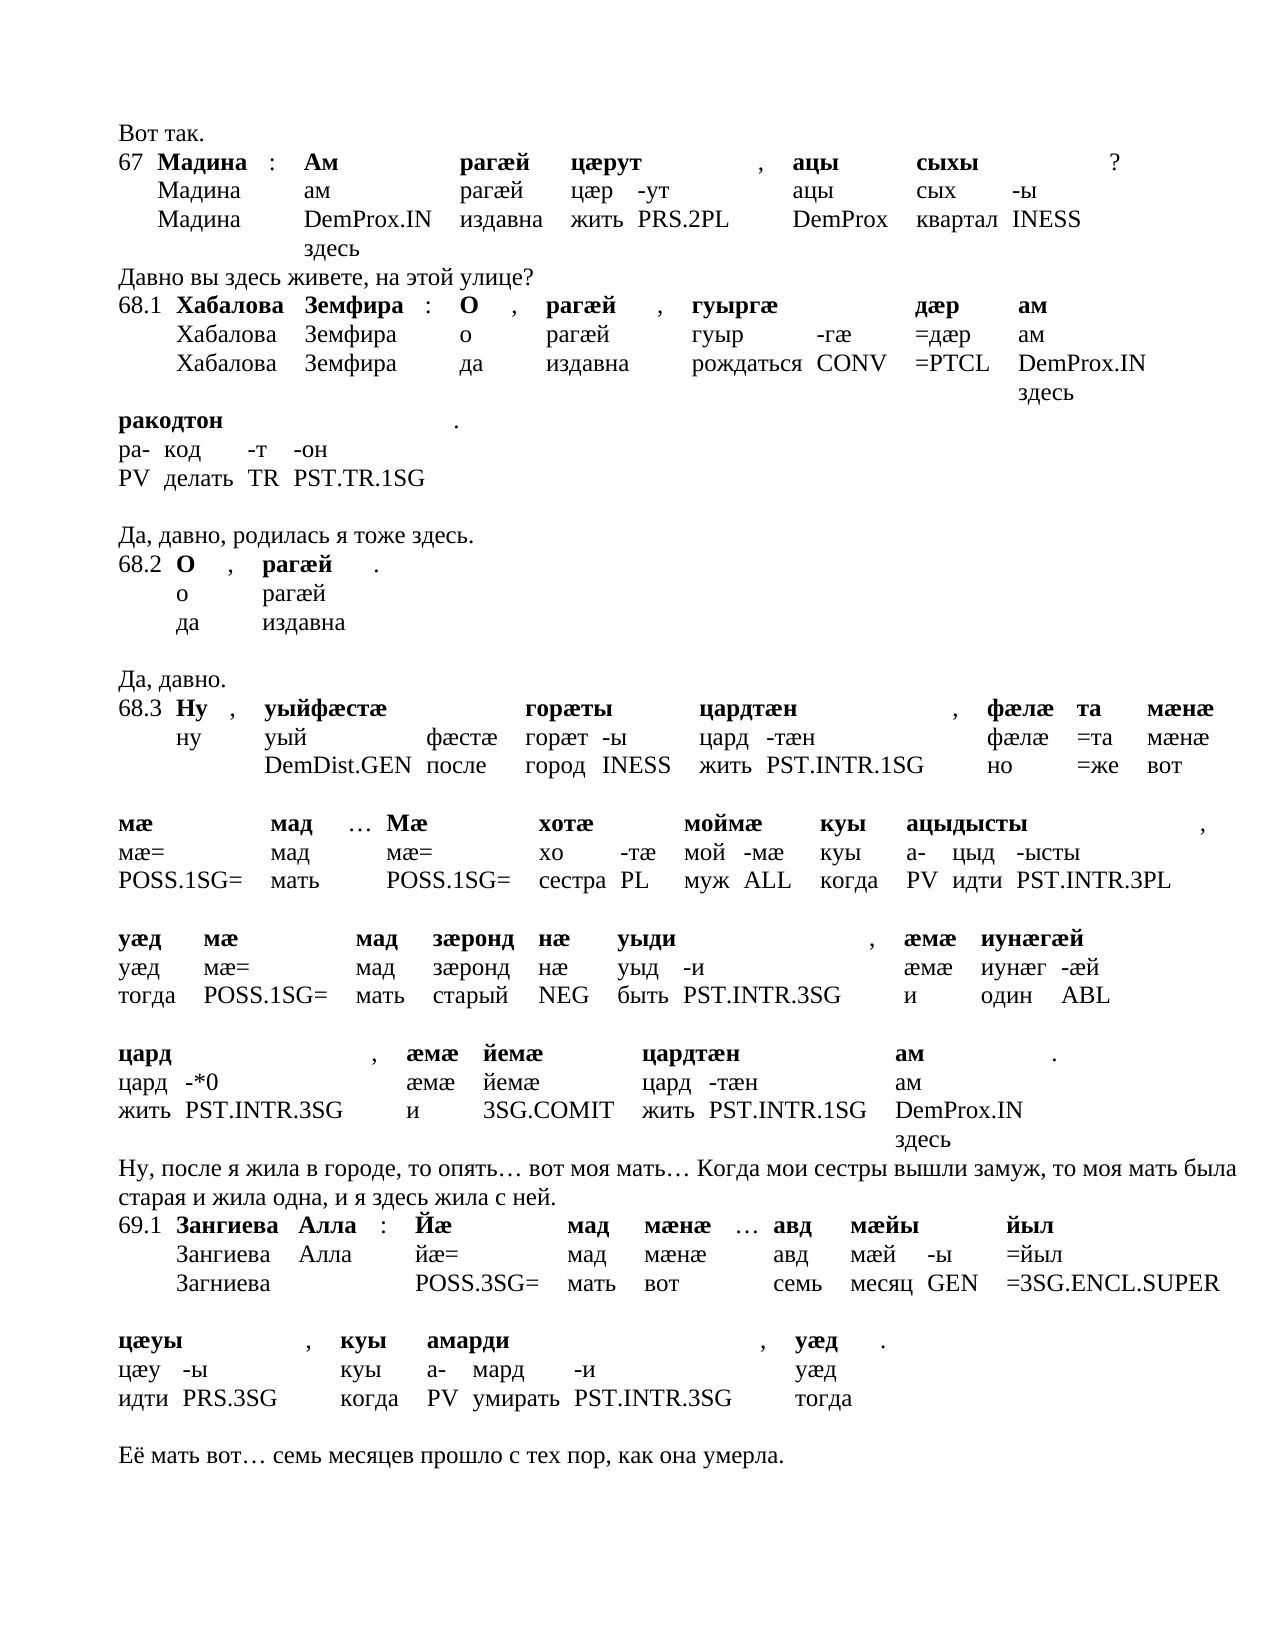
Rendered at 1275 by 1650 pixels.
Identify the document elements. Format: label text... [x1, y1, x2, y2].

text , [511, 291, 532, 319]
text -ы [602, 722, 671, 751]
text вот [1147, 751, 1209, 779]
text Хабалова [176, 348, 277, 377]
text уыд [617, 952, 669, 981]
text -тæн [766, 722, 924, 751]
text , [1199, 808, 1221, 837]
text ам [895, 1038, 1037, 1067]
text : [424, 291, 446, 319]
text -он [293, 434, 425, 463]
text семь [773, 1268, 823, 1297]
text делать [164, 463, 234, 492]
text 67 [118, 147, 143, 176]
text : [380, 1211, 401, 1239]
text ракодтон [118, 406, 439, 434]
text PV [427, 1383, 459, 1412]
text Ну [176, 693, 216, 722]
text мæй [850, 1239, 913, 1268]
text йемæ [483, 1038, 628, 1067]
text æмæ [904, 923, 967, 952]
text дæр [915, 291, 1004, 319]
text вот [644, 1268, 707, 1297]
text мать [270, 866, 320, 894]
text INESS [602, 751, 671, 779]
text горæт [525, 722, 588, 751]
text куы [340, 1326, 413, 1354]
text рождаться [692, 348, 803, 377]
text æмæ [406, 1038, 469, 1067]
text , [869, 923, 890, 952]
text NEG [538, 981, 589, 1009]
text POSS.3SG= [415, 1268, 539, 1297]
text цардтæн [642, 1038, 881, 1067]
text =PTCL [915, 348, 990, 377]
text уæд [118, 952, 176, 981]
text и [406, 1096, 455, 1124]
text мард [472, 1354, 560, 1383]
text и [904, 981, 953, 1009]
text GEN [927, 1268, 978, 1297]
text =йыл [1006, 1239, 1220, 1268]
text ну [176, 722, 202, 751]
text уый [264, 722, 412, 751]
text ацы [792, 176, 888, 204]
text PV [906, 866, 938, 894]
text PST.INTR.3SG [683, 981, 841, 1009]
text мæйы [850, 1211, 992, 1239]
text . [880, 1326, 901, 1354]
text йыл [1006, 1211, 1234, 1239]
text мад [270, 808, 334, 837]
text ацыдысты [906, 808, 1186, 837]
text рагæй [546, 291, 643, 319]
text мать [567, 1268, 616, 1297]
text POSS.1SG= [118, 866, 243, 894]
text DemProx.IN [895, 1096, 1023, 1124]
text муж [684, 866, 729, 894]
text жить [642, 1096, 695, 1124]
text цард [699, 722, 752, 751]
text CONV [816, 348, 887, 377]
text старый [433, 981, 510, 1009]
text =же [1077, 751, 1119, 779]
text … [734, 1211, 759, 1239]
text уæд [118, 923, 189, 952]
text зæронд [433, 952, 510, 981]
text Зангиева [176, 1239, 271, 1268]
text нæ [538, 923, 603, 952]
text один [981, 981, 1047, 1009]
text Йæ [415, 1211, 553, 1239]
text когда [820, 866, 878, 894]
text мæнæ [644, 1211, 721, 1239]
text 3SG.COMIT [483, 1096, 614, 1124]
text О [176, 549, 213, 578]
text издавна [262, 607, 346, 636]
text , [760, 1326, 781, 1354]
text PRS.2PL [637, 204, 730, 233]
text Алла [298, 1239, 352, 1268]
text да [459, 348, 483, 377]
text -тæн [709, 1067, 867, 1096]
text PRS.3SG [182, 1383, 278, 1412]
text , [758, 147, 779, 176]
text TR [247, 463, 279, 492]
text ам [1018, 291, 1160, 319]
text мад [567, 1239, 616, 1268]
text хотæ [538, 808, 670, 837]
text мæнæ [644, 1239, 707, 1268]
text йæ= [415, 1239, 539, 1268]
text POSS.1SG= [386, 866, 511, 894]
text мæнæ [1147, 693, 1223, 722]
text авд [773, 1239, 823, 1268]
text æмæ [406, 1067, 455, 1096]
text мæ [203, 923, 342, 952]
text -т [247, 434, 279, 463]
text -тæ [620, 837, 656, 866]
text уыди [617, 923, 855, 952]
text идти [952, 866, 1002, 894]
text DemDist.GEN [264, 751, 412, 779]
text город [525, 751, 588, 779]
text ацы [792, 147, 902, 176]
text здесь [895, 1124, 1037, 1153]
text рагæй [459, 176, 543, 204]
text быть [617, 981, 669, 1009]
text =дæр [915, 319, 990, 348]
text ABL [1061, 981, 1111, 1009]
text здесь [303, 233, 446, 262]
text DemProx [792, 204, 888, 233]
text 69.1 [118, 1211, 162, 1239]
text цард [118, 1067, 171, 1096]
text моймæ [684, 808, 806, 837]
text PL [620, 866, 656, 894]
text зæронд [433, 923, 524, 952]
text мад [356, 952, 405, 981]
text -ы [182, 1354, 278, 1383]
text о [176, 578, 200, 607]
text цыд [952, 837, 1002, 866]
text да [176, 607, 200, 636]
text -гæ [816, 319, 887, 348]
text DemProx.IN [1018, 348, 1146, 377]
text тогда [118, 981, 176, 1009]
text куы [820, 808, 892, 837]
text мæ [118, 808, 257, 837]
text иунæгæй [981, 923, 1125, 952]
text , [229, 693, 250, 722]
text куы [820, 837, 878, 866]
text ALL [743, 866, 792, 894]
text та [1077, 693, 1133, 722]
text , [657, 291, 678, 319]
text Ам [303, 147, 446, 176]
text идти [118, 1383, 169, 1412]
text -и [683, 952, 841, 981]
text -мæ [743, 837, 792, 866]
text , [227, 549, 248, 578]
text цæр [571, 176, 624, 204]
text рагæй [262, 549, 359, 578]
text Мадина [157, 147, 255, 176]
text Её мать вот… семь месяцев прошло с тех пор, как она умерла. [118, 1441, 1249, 1469]
text рагæй [459, 147, 557, 176]
text жить [118, 1096, 171, 1124]
text , [952, 693, 973, 722]
text PST.INTR.3SG [185, 1096, 343, 1124]
text нæ [538, 952, 589, 981]
text Мадина [157, 176, 241, 204]
text Загниева [176, 1268, 271, 1297]
text издавна [459, 204, 543, 233]
text Земфира [304, 319, 397, 348]
text мæ= [118, 837, 243, 866]
text когда [340, 1383, 399, 1412]
text иунæг [981, 952, 1047, 981]
text . [373, 549, 394, 578]
text Мæ [386, 808, 525, 837]
text амарди [427, 1326, 746, 1354]
text Земфира [304, 291, 411, 319]
text йемæ [483, 1067, 614, 1096]
text а- [427, 1354, 459, 1383]
text мать [356, 981, 405, 1009]
text -и [574, 1354, 732, 1383]
text рагæй [546, 319, 629, 348]
text ам [303, 176, 432, 204]
text о [459, 319, 483, 348]
text жить [571, 204, 624, 233]
text О [459, 291, 497, 319]
text после [426, 751, 498, 779]
text Хабалова [176, 291, 291, 319]
text , [305, 1326, 326, 1354]
text сыхы [916, 147, 1095, 176]
text но [987, 751, 1049, 779]
text =та [1077, 722, 1119, 751]
text Зангиева [176, 1211, 284, 1239]
text умирать [472, 1383, 560, 1412]
text Ну, после я жила в городе, то опять… вот моя мать… Когда мои сестры вышли замуж, то моя мать была старая и жила одна, и я здесь жила с ней. [118, 1153, 1249, 1211]
text PST.TR.1SG [293, 463, 425, 492]
text а- [906, 837, 938, 866]
text сых [916, 176, 998, 204]
text -*0 [185, 1067, 343, 1096]
text здесь [1018, 377, 1160, 406]
text сестра [538, 866, 606, 894]
text Алла [298, 1211, 366, 1239]
text цæу [118, 1354, 169, 1383]
text уæд [795, 1326, 866, 1354]
text -æй [1061, 952, 1111, 981]
text рагæй [262, 578, 346, 607]
text 68.1 [118, 291, 162, 319]
text гуыр [692, 319, 803, 348]
text ам [895, 1067, 1023, 1096]
text цардтæн [699, 693, 938, 722]
text мад [270, 837, 320, 866]
text мой [684, 837, 729, 866]
text 68.2 [118, 549, 162, 578]
text мад [567, 1211, 630, 1239]
text -ы [927, 1239, 978, 1268]
text PV [118, 463, 150, 492]
text мад [356, 923, 419, 952]
text цæрут [571, 147, 744, 176]
text цæуы [118, 1326, 292, 1354]
text , [371, 1038, 392, 1067]
text -ут [637, 176, 730, 204]
text уыйфæстæ [264, 693, 511, 722]
text æмæ [904, 952, 953, 981]
text фæлæ [987, 722, 1049, 751]
text POSS.1SG= [203, 981, 328, 1009]
text фæстæ [426, 722, 498, 751]
text . [453, 406, 474, 434]
text код [164, 434, 234, 463]
text Хабалова [176, 319, 277, 348]
text . [1051, 1038, 1072, 1067]
text цард [642, 1067, 695, 1096]
text Давно вы здесь живете, на этой улице? [118, 262, 1249, 291]
text ? [1109, 147, 1130, 176]
text мæ= [386, 837, 511, 866]
text жить [699, 751, 752, 779]
text цард [118, 1038, 357, 1067]
text Вот так. [118, 118, 1249, 147]
text =3SG.ENCL.SUPER [1006, 1268, 1220, 1297]
text мæнæ [1147, 722, 1209, 751]
text -ы [1012, 176, 1081, 204]
text квартал [916, 204, 998, 233]
text Земфира [304, 348, 397, 377]
text гуыргæ [692, 291, 901, 319]
text … [347, 808, 372, 837]
text 68.3 [118, 693, 162, 722]
text уæд [795, 1354, 852, 1383]
text -ысты [1016, 837, 1172, 866]
text куы [340, 1354, 399, 1383]
text хо [538, 837, 606, 866]
text горæты [525, 693, 685, 722]
text DemProx.IN [303, 204, 432, 233]
text Да, давно. [118, 664, 1249, 693]
text Мадина [157, 204, 241, 233]
text фæлæ [987, 693, 1063, 722]
text Да, давно, родилась я тоже здесь. [118, 521, 1249, 549]
text PST.INTR.3PL [1016, 866, 1172, 894]
text тогда [795, 1383, 852, 1412]
text : [269, 147, 290, 176]
text мæ= [203, 952, 328, 981]
text PST.INTR.3SG [574, 1383, 732, 1412]
text ам [1018, 319, 1146, 348]
text авд [773, 1211, 836, 1239]
text INESS [1012, 204, 1081, 233]
text месяц [850, 1268, 913, 1297]
text PST.INTR.1SG [709, 1096, 867, 1124]
text PST.INTR.1SG [766, 751, 924, 779]
text ра- [118, 434, 150, 463]
text издавна [546, 348, 629, 377]
